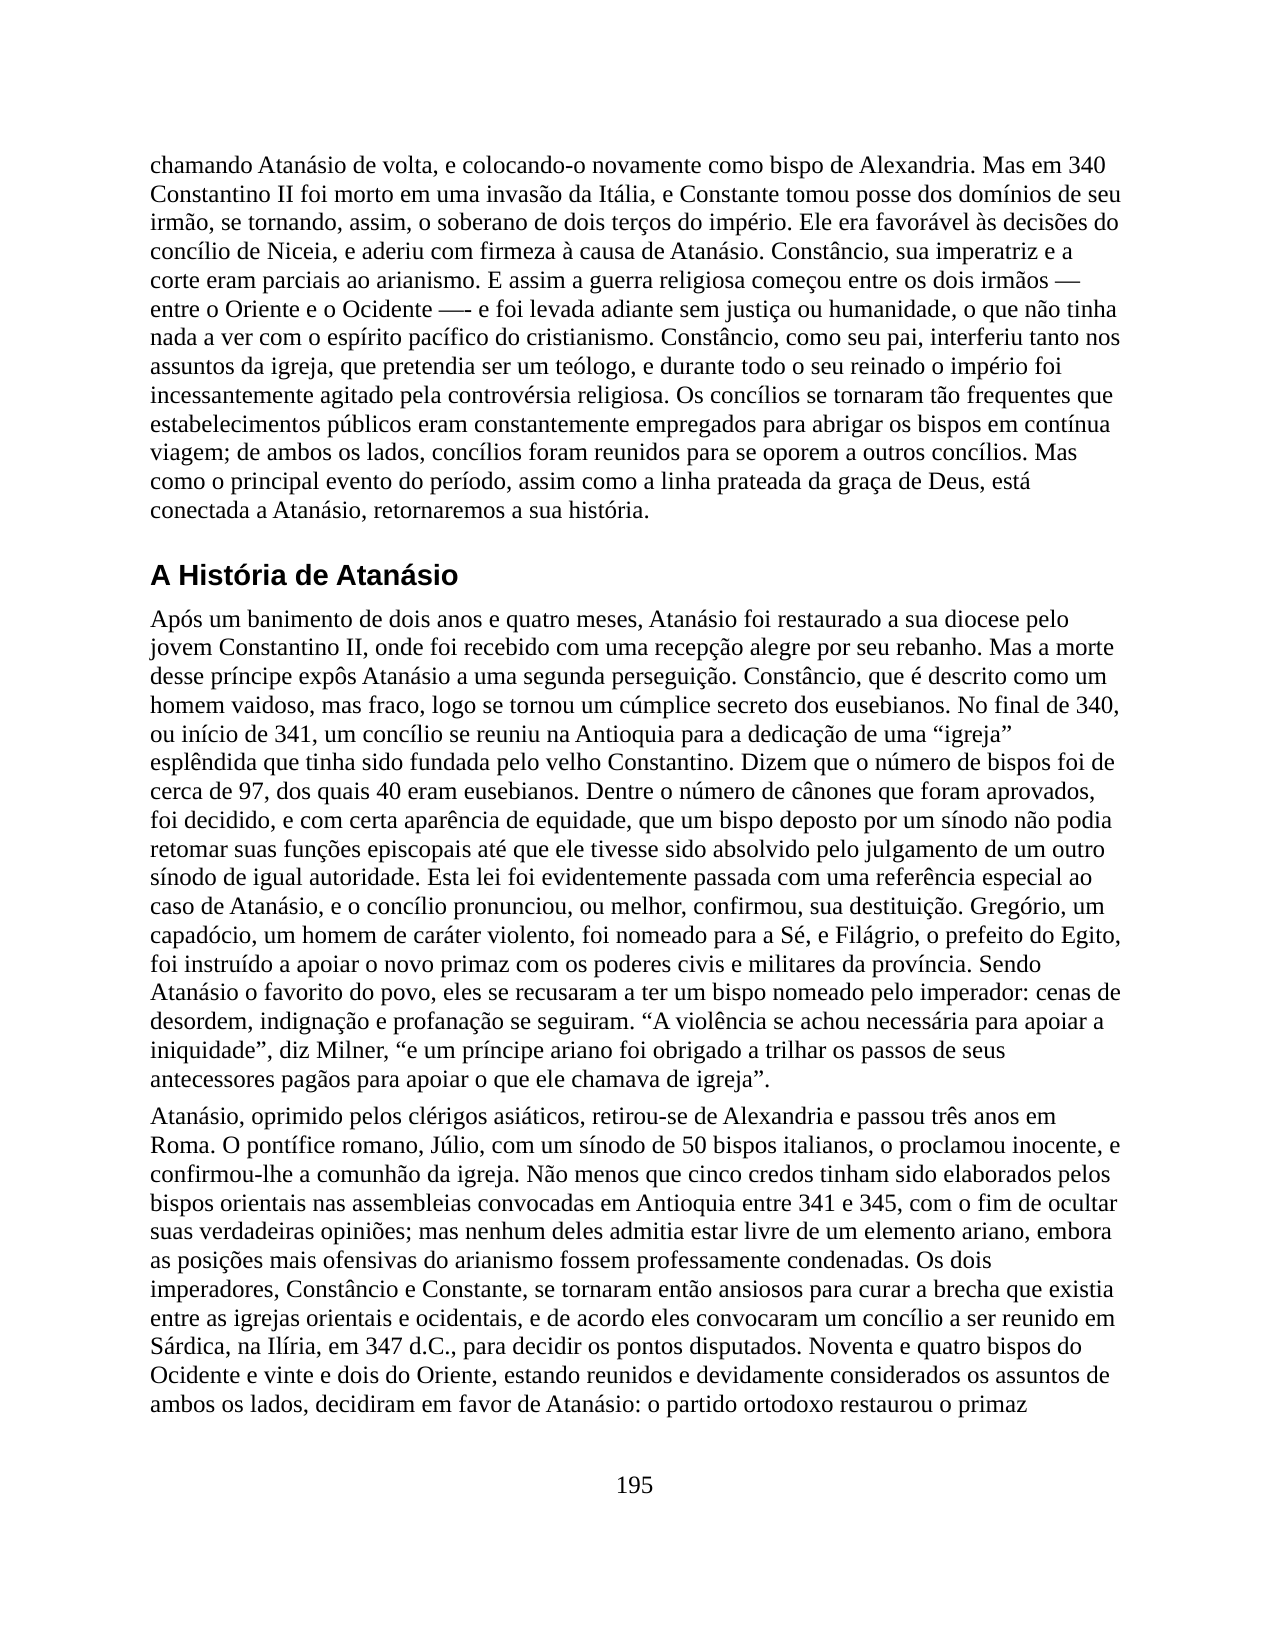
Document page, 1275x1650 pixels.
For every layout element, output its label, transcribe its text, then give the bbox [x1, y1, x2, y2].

text Atanásio, oprimido pelos clérigos asiáticos, retirou-se de Alexandria e passou três anos em Roma. O pontífice romano, Júlio, com um sínodo de 50 bispos italianos, o proclamou inocente, e confirmou-lhe a comunhão da igreja. Não menos que cinco credos tinham sido elaborados pelos bispos orientais nas assembleias convocadas em Antioquia entre 341 e 345, com o fim de ocultar suas verdadeiras opiniões; mas nenhum deles admitia estar livre de um elemento ariano, embora as posições mais ofensivas do arianismo fossem professamente condenadas. Os dois imperadores, Constâncio e Constante, se tornaram então ansiosos para curar a brecha que existia entre as igrejas orientais e ocidentais, e de acordo eles convocaram um concílio a ser reunido em Sárdica, na Ilíria, em 347 d.C., para decidir os pontos disputados. Noventa e quatro bispos do Ocidente e vinte e dois do Oriente, estando reunidos e devidamente considerados os assuntos de ambos os lados, decidiram em favor de Atanásio: o partido ortodoxo restaurou o primaz [150, 1101, 1125, 1418]
subtitle A História de Atanásio [150, 558, 1125, 591]
text chamando Atanásio de volta, e colocando-o novamente como bispo de Alexandria. Mas em 340 Constantino II foi morto em uma invasão da Itália, e Constante tomou posse dos domínios de seu irmão, se tornando, assim, o soberano de dois terços do império. Ele era favorável às decisões do concílio de Niceia, e aderiu com firmeza à causa de Atanásio. Constâncio, sua imperatriz e a corte eram parciais ao arianismo. E assim a guerra religiosa começou entre os dois irmãos — entre o Oriente e o Ocidente —- e foi levada adiante sem justiça ou humanidade, o que não tinha nada a ver com o espírito pacífico do cristianismo. Constâncio, como seu pai, interferiu tanto nos assuntos da igreja, que pretendia ser um teólogo, e durante todo o seu reinado o império foi incessantemente agitado pela controvérsia religiosa. Os concílios se tornaram tão frequentes que estabelecimentos públicos eram constantemente empregados para abrigar os bispos em contínua viagem; de ambos os lados, concílios foram reunidos para se oporem a outros concílios. Mas como o principal evento do período, assim como a linha prateada da graça de Deus, está conectada a Atanásio, retornaremos a sua história. [150, 150, 1125, 524]
text Após um banimento de dois anos e quatro meses, Atanásio foi restaurado a sua diocese pelo jovem Constantino II, onde foi recebido com uma recepção alegre por seu rebanho. Mas a morte desse príncipe expôs Atanásio a uma segunda perseguição. Constâncio, que é descrito como um homem vaidoso, mas fraco, logo se tornou um cúmplice secreto dos eusebianos. No final de 340, ou início de 341, um concílio se reuniu na Antioquia para a dedicação de uma “igreja” esplêndida que tinha sido fundada pelo velho Constantino. Dizem que o número de bispos foi de cerca de 97, dos quais 40 eram eusebianos. Dentre o número de cânones que foram aprovados, foi decidido, e com certa aparência de equidade, que um bispo deposto por um sínodo não podia retomar suas funções episcopais até que ele tivesse sido absolvido pelo julgamento de um outro sínodo de igual autoridade. Esta lei foi evidentemente passada com uma referência especial ao caso de Atanásio, e o concílio pronunciou, ou melhor, confirmou, sua destituição. Gregório, um capadócio, um homem de caráter violento, foi nomeado para a Sé, e Filágrio, o prefeito do Egito, foi instruído a apoiar o novo primaz com os poderes civis e militares da província. Sendo Atanásio o favorito do povo, eles se recusaram a ter um bispo nomeado pelo imperador: cenas de desordem, indignação e profanação se seguiram. “A violência se achou necessária para apoiar a iniquidade”, diz Milner, “e um príncipe ariano foi obrigado a trilhar os passos de seus antecessores pagãos para apoiar o que ele chamava de igreja”. [150, 604, 1125, 1092]
